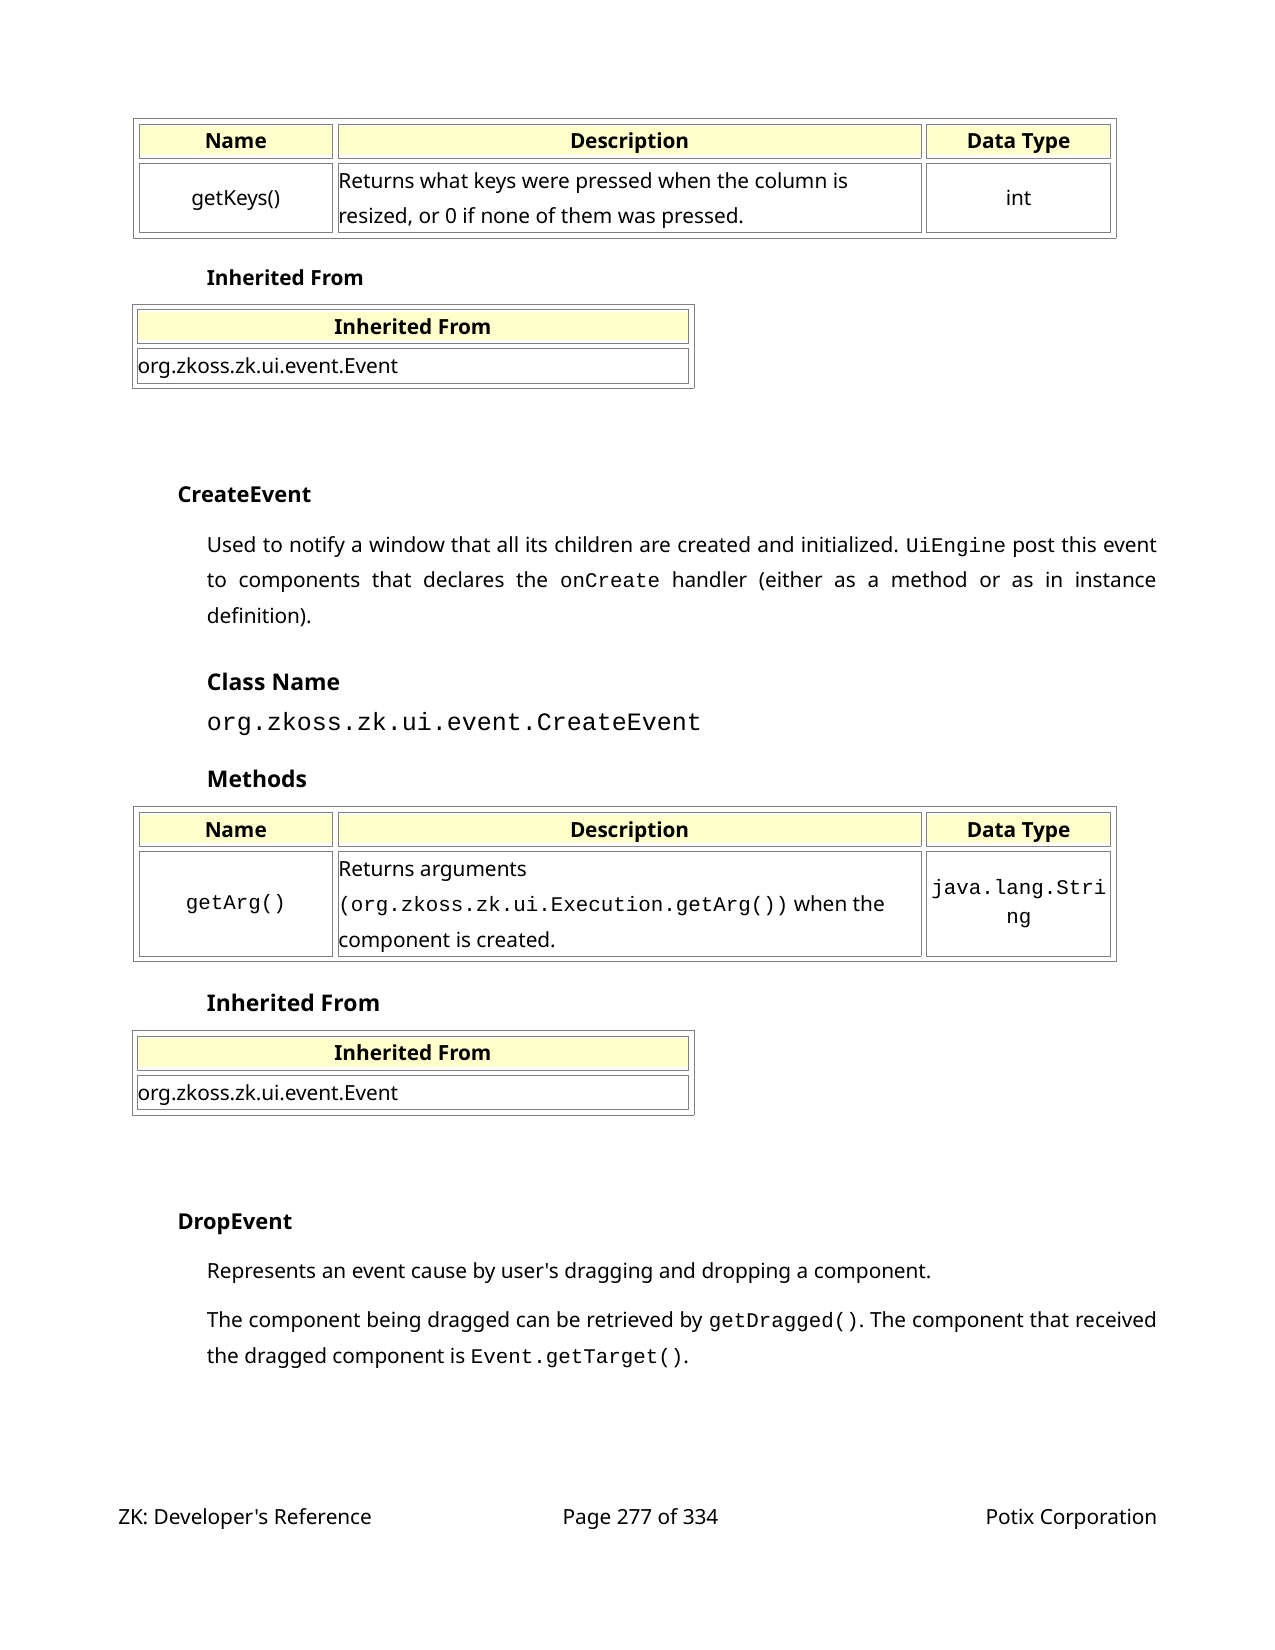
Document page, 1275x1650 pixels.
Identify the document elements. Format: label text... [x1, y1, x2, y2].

subtitle CreateEvent [177, 479, 1157, 509]
text org.zkoss.zk.ui.event.CreateEvent [207, 709, 1157, 738]
text The component being dragged can be retrieved by getDragged(). The component that received the dragged component is Event.getTarget(). [207, 1305, 1157, 1369]
table_header Name [136, 119, 335, 158]
text Represents an event cause by user's dragging and dropping a component. [207, 1257, 1157, 1285]
table_cell org.zkoss.zk.ui.event.Event [134, 343, 691, 382]
table_header Inherited From [134, 1031, 691, 1070]
table_cell Returns arguments (org.zkoss.zk.ui.Execution.getArg()) when the component is created. [335, 846, 924, 956]
table_header Description [335, 807, 924, 846]
table_header Data Type [924, 119, 1113, 158]
table_header Description [335, 119, 924, 158]
table_cell getArg() [136, 846, 335, 956]
subtitle Inherited From [207, 263, 1157, 291]
table_header Name [136, 807, 335, 846]
table_cell getKeys() [136, 158, 335, 232]
subtitle Methods [207, 763, 1157, 794]
table_header Data Type [924, 807, 1113, 846]
text Used to notify a window that all its children are created and initialized. UiEngine post this event to components that declares the onCreate handler (either as a method or as in instance definition). [207, 530, 1157, 629]
subtitle Class Name [207, 666, 1157, 697]
table_cell int [924, 158, 1113, 232]
subtitle Inherited From [207, 986, 1157, 1018]
table_cell java.lang.String [924, 846, 1113, 956]
table_cell Returns what keys were pressed when the column is resized, or 0 if none of them was pressed. [335, 158, 924, 232]
subtitle DropEvent [177, 1206, 1157, 1236]
table_cell org.zkoss.zk.ui.event.Event [134, 1070, 691, 1109]
table_header Inherited From [134, 305, 691, 343]
